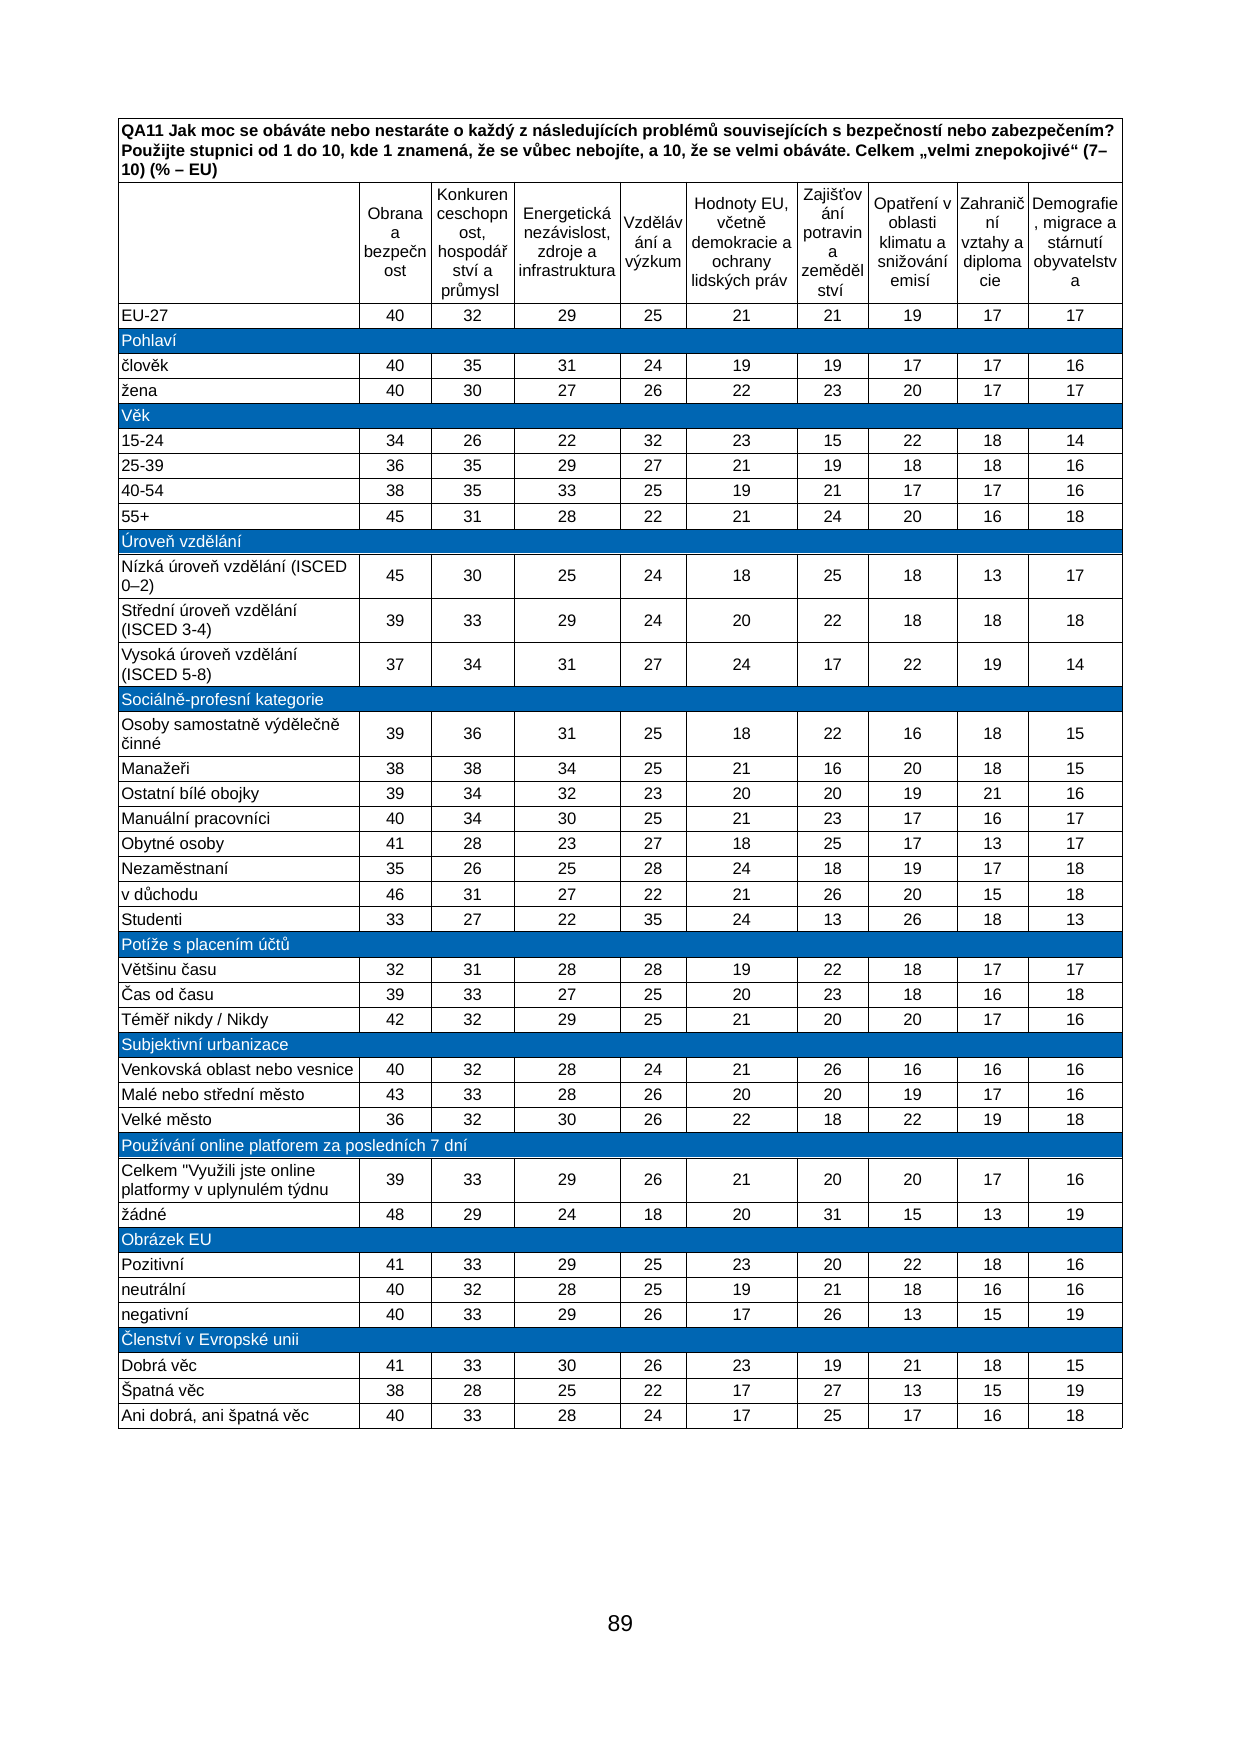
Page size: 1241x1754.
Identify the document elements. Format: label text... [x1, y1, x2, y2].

table_cell 22 [515, 907, 620, 931]
table_cell 27 [798, 1379, 868, 1402]
table_cell 26 [869, 907, 957, 931]
table_cell 16 [1029, 479, 1122, 503]
table_cell 18 [958, 757, 1028, 781]
table_cell 13 [798, 907, 868, 931]
table_cell 29 [515, 1253, 620, 1277]
table_cell 20 [869, 757, 957, 781]
table_cell 31 [432, 882, 514, 906]
table_cell 17 [869, 832, 957, 856]
table_cell 13 [958, 832, 1028, 856]
table_cell 25 [515, 555, 620, 598]
table_cell Věk [119, 404, 1122, 428]
table_cell 24 [621, 1058, 686, 1082]
table_cell 31 [432, 958, 514, 982]
table_cell 17 [958, 1083, 1028, 1107]
table_cell člověk [119, 354, 359, 378]
table_cell 33 [432, 1303, 514, 1327]
table_cell 24 [687, 907, 797, 931]
table_cell 34 [432, 782, 514, 806]
table_cell 16 [1029, 782, 1122, 806]
table_cell 38 [432, 757, 514, 781]
table_cell 19 [798, 454, 868, 478]
table_cell 19 [687, 354, 797, 378]
table_cell 18 [687, 712, 797, 756]
table_cell 18 [1029, 857, 1122, 881]
table_cell 21 [798, 479, 868, 503]
table_cell 24 [798, 504, 868, 528]
table_cell 21 [687, 1008, 797, 1032]
table_cell 26 [432, 857, 514, 881]
table_cell žádné [119, 1203, 359, 1227]
table_cell 41 [360, 1353, 431, 1377]
table_cell 29 [515, 599, 620, 642]
table_cell 18 [621, 1203, 686, 1227]
table_cell 26 [621, 1159, 686, 1202]
table_cell 20 [869, 504, 957, 528]
table_cell 17 [687, 1303, 797, 1327]
table_cell 24 [621, 555, 686, 598]
table_cell Malé nebo střední město [119, 1083, 359, 1107]
table_cell 31 [515, 643, 620, 686]
table_cell 35 [621, 907, 686, 931]
table_cell 19 [1029, 1203, 1122, 1227]
table_cell 27 [515, 882, 620, 906]
table_cell 40 [360, 807, 431, 831]
table_cell 18 [958, 1253, 1028, 1277]
table_cell 17 [1029, 304, 1122, 328]
table_cell Úroveň vzdělání [119, 530, 1122, 553]
table_cell 38 [360, 1379, 431, 1402]
table_cell 23 [687, 1353, 797, 1377]
table_cell 38 [360, 757, 431, 781]
table_cell 22 [869, 643, 957, 686]
table_cell 15 [958, 1303, 1028, 1327]
table_cell 16 [1029, 354, 1122, 378]
table_cell 24 [687, 643, 797, 686]
table_cell 19 [798, 354, 868, 378]
table_cell 36 [432, 712, 514, 756]
table_cell 15 [1029, 712, 1122, 756]
table_cell 16 [958, 983, 1028, 1007]
table_cell 23 [621, 782, 686, 806]
table_cell 29 [515, 304, 620, 328]
table_cell 20 [798, 1008, 868, 1032]
table_cell Osoby samostatně výdělečně činné [119, 712, 359, 756]
table_cell 17 [958, 958, 1028, 982]
table_cell 18 [687, 555, 797, 598]
table_cell Obrázek EU [119, 1228, 1122, 1252]
table_cell 23 [798, 379, 868, 403]
table_cell 29 [515, 454, 620, 478]
table_cell 18 [1029, 1404, 1122, 1428]
table_cell 26 [798, 1303, 868, 1327]
table_cell 22 [687, 379, 797, 403]
table_cell 25 [798, 832, 868, 856]
table_cell 33 [360, 907, 431, 931]
table_cell 18 [958, 454, 1028, 478]
table_cell 17 [958, 1008, 1028, 1032]
table_cell Manuální pracovníci [119, 807, 359, 831]
table_cell 20 [798, 782, 868, 806]
table_cell 25 [621, 757, 686, 781]
table_cell 25 [621, 807, 686, 831]
table_cell 26 [798, 882, 868, 906]
table_cell 18 [958, 1353, 1028, 1377]
table_cell 21 [687, 454, 797, 478]
table_cell Velké město [119, 1108, 359, 1132]
table_cell 17 [1029, 832, 1122, 856]
table_cell Pozitivní [119, 1253, 359, 1277]
table_cell 22 [798, 599, 868, 642]
table_cell 29 [515, 1008, 620, 1032]
table_cell 16 [958, 1058, 1028, 1082]
table_cell 15 [1029, 1353, 1122, 1377]
table_cell 22 [621, 504, 686, 528]
table_cell 33 [432, 983, 514, 1007]
table_cell 33 [432, 1353, 514, 1377]
table_cell 16 [798, 757, 868, 781]
table_cell Zahraniční vztahy a diplomacie [958, 183, 1028, 302]
table_cell Celkem "Využili jste online platformy v uplynulém týdnu [119, 1159, 359, 1202]
table_cell 19 [687, 958, 797, 982]
table_cell 34 [515, 757, 620, 781]
table_cell 20 [869, 379, 957, 403]
table_cell 20 [798, 1083, 868, 1107]
table_cell 19 [1029, 1379, 1122, 1402]
table_cell 13 [958, 555, 1028, 598]
table_cell 40 [360, 1278, 431, 1302]
table_cell Zajišťování potravin a zemědělství [798, 183, 868, 302]
table_cell 16 [1029, 1278, 1122, 1302]
table_cell Manažeři [119, 757, 359, 781]
table_cell 18 [869, 1278, 957, 1302]
table_cell 28 [515, 504, 620, 528]
table_cell 26 [621, 1353, 686, 1377]
table_cell 40 [360, 1058, 431, 1082]
table_cell 20 [687, 599, 797, 642]
table_cell 22 [621, 1379, 686, 1402]
table_cell 32 [360, 958, 431, 982]
table_cell 18 [958, 712, 1028, 756]
table_cell 18 [1029, 504, 1122, 528]
table_cell 15 [798, 429, 868, 453]
table_cell 26 [798, 1058, 868, 1082]
table_cell 23 [687, 429, 797, 453]
table_cell 40-54 [119, 479, 359, 503]
table_cell 26 [621, 1108, 686, 1132]
table_cell 18 [869, 454, 957, 478]
table_cell 32 [621, 429, 686, 453]
table_cell 28 [515, 1058, 620, 1082]
table_cell 16 [1029, 1058, 1122, 1082]
table_cell 27 [515, 983, 620, 1007]
table_cell 55+ [119, 504, 359, 528]
table_cell 39 [360, 712, 431, 756]
table_cell 25-39 [119, 454, 359, 478]
table_cell 45 [360, 504, 431, 528]
table_cell 25 [515, 1379, 620, 1402]
table_cell 20 [687, 1203, 797, 1227]
table_cell 20 [798, 1253, 868, 1277]
table_cell 17 [1029, 807, 1122, 831]
table_header QA11 Jak moc se obáváte nebo nestaráte o každý z následujících problémů souvisejících s bezpečností nebo zabezpečením? Použijte stupnici od 1 do 10, kde 1 znamená, že se vůbec nebojíte, a 10, že se velmi obáváte. Celkem „velmi znepokojivé“ (7–10) (% – EU) [119, 119, 1122, 182]
table_cell 20 [687, 782, 797, 806]
table_cell 28 [515, 1278, 620, 1302]
table_cell Vzdělávání a výzkum [621, 183, 686, 302]
table_cell Obytné osoby [119, 832, 359, 856]
table_cell 46 [360, 882, 431, 906]
table_cell 21 [687, 882, 797, 906]
table_cell 22 [869, 1108, 957, 1132]
table_cell 27 [432, 907, 514, 931]
table_cell 35 [432, 479, 514, 503]
table_cell 21 [687, 1058, 797, 1082]
table_cell 21 [798, 304, 868, 328]
table_cell 33 [432, 599, 514, 642]
table_cell 19 [1029, 1303, 1122, 1327]
table_cell Konkurenceschopnost, hospodářství a průmysl [432, 183, 514, 302]
table_cell 18 [1029, 983, 1122, 1007]
table_cell 41 [360, 832, 431, 856]
table_cell 23 [515, 832, 620, 856]
table_cell 26 [621, 379, 686, 403]
table_cell 22 [515, 429, 620, 453]
table_cell Pohlaví [119, 329, 1122, 353]
table_cell 18 [958, 907, 1028, 931]
table_cell 21 [687, 504, 797, 528]
table_cell 20 [687, 1083, 797, 1107]
table_cell Potíže s placením účtů [119, 932, 1122, 957]
table_cell 28 [515, 1404, 620, 1428]
table_cell 29 [432, 1203, 514, 1227]
table_cell 25 [621, 1278, 686, 1302]
table_cell 17 [958, 379, 1028, 403]
table_cell 16 [1029, 1008, 1122, 1032]
table_cell Demografie, migrace a stárnutí obyvatelstva [1029, 183, 1122, 302]
table_cell 19 [958, 1108, 1028, 1132]
table_cell 18 [869, 555, 957, 598]
table_cell 16 [1029, 1253, 1122, 1277]
table_cell 23 [798, 983, 868, 1007]
table_cell 27 [621, 643, 686, 686]
table_cell 25 [621, 712, 686, 756]
table_cell 23 [798, 807, 868, 831]
table_cell 24 [515, 1203, 620, 1227]
table_cell 19 [869, 304, 957, 328]
table_cell Hodnoty EU, včetně demokracie a ochrany lidských práv [687, 183, 797, 302]
table_cell 25 [621, 1008, 686, 1032]
table_cell 15 [869, 1203, 957, 1227]
table_cell 32 [432, 304, 514, 328]
table_cell 18 [958, 429, 1028, 453]
table_cell 17 [869, 1404, 957, 1428]
table_cell Venkovská oblast nebo vesnice [119, 1058, 359, 1082]
table_cell 32 [432, 1008, 514, 1032]
table_cell 21 [687, 1159, 797, 1202]
table_cell 13 [869, 1379, 957, 1402]
table_cell 18 [869, 983, 957, 1007]
table_cell 40 [360, 1404, 431, 1428]
table_cell 26 [621, 1303, 686, 1327]
table_cell 13 [1029, 907, 1122, 931]
table_cell 40 [360, 379, 431, 403]
table_cell 17 [1029, 958, 1122, 982]
table_cell Čas od času [119, 983, 359, 1007]
table_cell 26 [432, 429, 514, 453]
table_cell 27 [621, 832, 686, 856]
table_cell 17 [869, 354, 957, 378]
table_cell 33 [432, 1083, 514, 1107]
table_cell Špatná věc [119, 1379, 359, 1402]
table_cell 32 [515, 782, 620, 806]
table_cell 23 [687, 1253, 797, 1277]
table_cell Sociálně-profesní kategorie [119, 687, 1122, 711]
table_cell 37 [360, 643, 431, 686]
table_cell Opatření v oblasti klimatu a snižování emisí [869, 183, 957, 302]
table_cell 18 [869, 958, 957, 982]
table_cell 45 [360, 555, 431, 598]
table_cell 17 [1029, 379, 1122, 403]
table_cell 17 [958, 304, 1028, 328]
table_cell 39 [360, 782, 431, 806]
table_cell 33 [515, 479, 620, 503]
table_cell 25 [621, 304, 686, 328]
table_cell 27 [515, 379, 620, 403]
table_cell 32 [432, 1108, 514, 1132]
table_cell 19 [798, 1353, 868, 1377]
table_cell v důchodu [119, 882, 359, 906]
table_cell EU-27 [119, 304, 359, 328]
table_cell 39 [360, 1159, 431, 1202]
table_cell 28 [621, 857, 686, 881]
table_cell 20 [869, 1159, 957, 1202]
table_cell 19 [869, 782, 957, 806]
table_cell 15 [1029, 757, 1122, 781]
table_cell Vysoká úroveň vzdělání (ISCED 5-8) [119, 643, 359, 686]
table_cell 16 [869, 1058, 957, 1082]
table_cell 24 [621, 354, 686, 378]
table_cell Členství v Evropské unii [119, 1328, 1122, 1352]
table_cell 27 [621, 454, 686, 478]
table_cell 14 [1029, 643, 1122, 686]
table_cell 39 [360, 599, 431, 642]
table_cell 21 [687, 807, 797, 831]
table_cell 24 [687, 857, 797, 881]
table_cell 16 [869, 712, 957, 756]
table_cell neutrální [119, 1278, 359, 1302]
table_cell 16 [1029, 1159, 1122, 1202]
table_cell 14 [1029, 429, 1122, 453]
table_cell 25 [798, 1404, 868, 1428]
table_cell 24 [621, 1404, 686, 1428]
table_cell 16 [958, 1404, 1028, 1428]
table_cell 21 [687, 757, 797, 781]
table_cell Téměř nikdy / Nikdy [119, 1008, 359, 1032]
table_cell 26 [621, 1083, 686, 1107]
table_cell 17 [958, 354, 1028, 378]
table_cell 34 [432, 643, 514, 686]
table_cell 18 [1029, 882, 1122, 906]
table_cell 33 [432, 1253, 514, 1277]
table_cell žena [119, 379, 359, 403]
table_cell 17 [869, 479, 957, 503]
table_cell [119, 183, 359, 302]
table_cell Nízká úroveň vzdělání (ISCED 0–2) [119, 555, 359, 598]
table_cell 15 [958, 882, 1028, 906]
table_cell 28 [432, 1379, 514, 1402]
table_cell 22 [798, 712, 868, 756]
table_cell 35 [360, 857, 431, 881]
table_cell 20 [687, 983, 797, 1007]
table_cell 31 [798, 1203, 868, 1227]
table_cell 17 [798, 643, 868, 686]
table_cell 18 [798, 1108, 868, 1132]
table_cell 33 [432, 1159, 514, 1202]
table_cell Ostatní bílé obojky [119, 782, 359, 806]
table_cell Ani dobrá, ani špatná věc [119, 1404, 359, 1428]
table_cell 28 [515, 958, 620, 982]
table_cell 28 [621, 958, 686, 982]
table_cell 17 [958, 1159, 1028, 1202]
table_cell 16 [1029, 1083, 1122, 1107]
table_cell Studenti [119, 907, 359, 931]
table_cell 36 [360, 1108, 431, 1132]
table_cell 31 [515, 354, 620, 378]
table_cell 22 [687, 1108, 797, 1132]
table_cell 18 [1029, 599, 1122, 642]
table_cell 19 [687, 479, 797, 503]
table_cell 35 [432, 354, 514, 378]
table_cell 32 [432, 1278, 514, 1302]
table_cell 22 [869, 429, 957, 453]
table_cell 31 [515, 712, 620, 756]
table_cell 24 [621, 599, 686, 642]
table_cell 13 [869, 1303, 957, 1327]
table_cell 36 [360, 454, 431, 478]
table_cell Subjektivní urbanizace [119, 1033, 1122, 1057]
table_cell 17 [687, 1379, 797, 1402]
table_cell 19 [869, 857, 957, 881]
table_cell 42 [360, 1008, 431, 1032]
table_cell 30 [515, 1108, 620, 1132]
table_cell 21 [798, 1278, 868, 1302]
table_cell 25 [515, 857, 620, 881]
table_cell 22 [869, 1253, 957, 1277]
table_cell 20 [869, 1008, 957, 1032]
table_cell Většinu času [119, 958, 359, 982]
table_cell 17 [958, 479, 1028, 503]
table_cell 30 [432, 555, 514, 598]
table_cell 18 [687, 832, 797, 856]
table_cell 35 [432, 454, 514, 478]
table_cell 32 [432, 1058, 514, 1082]
table_cell Dobrá věc [119, 1353, 359, 1377]
table_cell 40 [360, 354, 431, 378]
table_cell Střední úroveň vzdělání (ISCED 3-4) [119, 599, 359, 642]
table_cell 16 [958, 504, 1028, 528]
table_cell 38 [360, 479, 431, 503]
table_cell 39 [360, 983, 431, 1007]
table_cell 17 [1029, 555, 1122, 598]
table_cell 41 [360, 1253, 431, 1277]
table_cell 16 [958, 807, 1028, 831]
table_cell 33 [432, 1404, 514, 1428]
table_cell 22 [798, 958, 868, 982]
table_cell 20 [869, 882, 957, 906]
table_cell 25 [798, 555, 868, 598]
table_cell 25 [621, 983, 686, 1007]
table_cell 15-24 [119, 429, 359, 453]
table_cell 29 [515, 1303, 620, 1327]
table_cell 22 [621, 882, 686, 906]
table_cell 34 [360, 429, 431, 453]
table_cell Nezaměstnaní [119, 857, 359, 881]
table_cell 48 [360, 1203, 431, 1227]
table_cell 30 [515, 807, 620, 831]
table_cell 13 [958, 1203, 1028, 1227]
table_cell 17 [958, 857, 1028, 881]
table_cell 18 [869, 599, 957, 642]
table_cell 19 [687, 1278, 797, 1302]
table_cell Obrana a bezpečnost [360, 183, 431, 302]
table_cell 21 [687, 304, 797, 328]
table_cell negativní [119, 1303, 359, 1327]
table_cell 43 [360, 1083, 431, 1107]
table_cell 15 [958, 1379, 1028, 1402]
table_cell 25 [621, 479, 686, 503]
table_cell 34 [432, 807, 514, 831]
table_cell 18 [798, 857, 868, 881]
table_cell Používání online platforem za posledních 7 dní [119, 1133, 1122, 1157]
table_cell 16 [1029, 454, 1122, 478]
table_cell 18 [958, 599, 1028, 642]
table_cell 30 [432, 379, 514, 403]
table_cell 21 [958, 782, 1028, 806]
table_cell 21 [869, 1353, 957, 1377]
table_cell 30 [515, 1353, 620, 1377]
table_cell 20 [798, 1159, 868, 1202]
table_cell 17 [687, 1404, 797, 1428]
table_cell 16 [958, 1278, 1028, 1302]
table_cell 25 [621, 1253, 686, 1277]
table_cell 28 [515, 1083, 620, 1107]
table_cell Energetická nezávislost, zdroje a infrastruktura [515, 183, 620, 302]
table_cell 17 [869, 807, 957, 831]
table_cell 29 [515, 1159, 620, 1202]
table_cell 19 [869, 1083, 957, 1107]
table_cell 31 [432, 504, 514, 528]
table_cell 40 [360, 304, 431, 328]
table_cell 18 [1029, 1108, 1122, 1132]
table_cell 28 [432, 832, 514, 856]
table_cell 40 [360, 1303, 431, 1327]
table_cell 19 [958, 643, 1028, 686]
